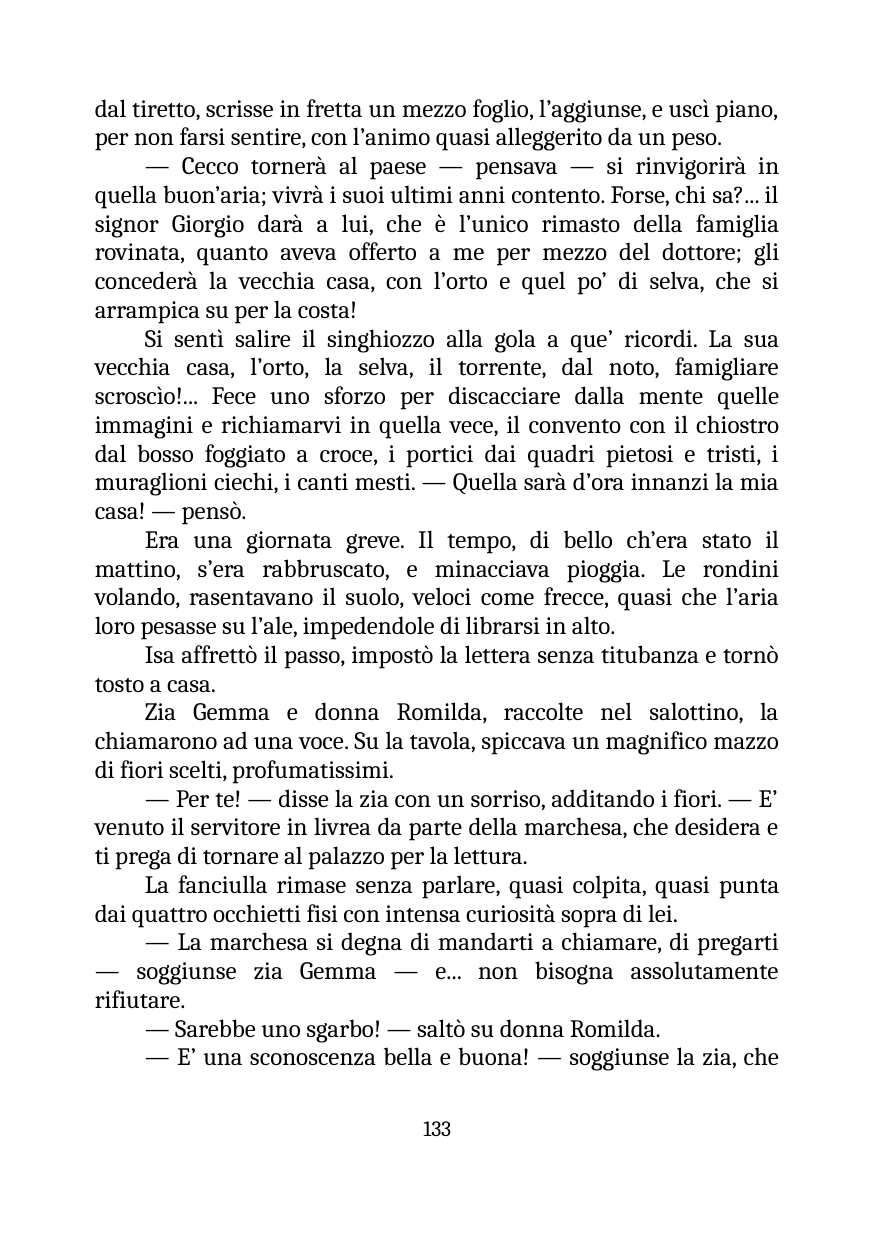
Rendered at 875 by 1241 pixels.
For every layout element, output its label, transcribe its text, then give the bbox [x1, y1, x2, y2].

text Zia Gemma e donna Romilda, raccolte nel salottino, la chiamarono ad una voce. Su la tavola, spiccava un magnifico mazzo di fiori scelti, profumatissimi. [94, 698, 779, 784]
text La fanciulla rimase senza parlare, quasi colpita, quasi punta dai quattro occhietti fisi con intensa curiosità sopra di lei. [94, 871, 779, 928]
text — La marchesa si degna di mandarti a chiamare, di pregarti — soggiunse zia Gemma — e... non bisogna assolutamente rifiutare. [94, 928, 779, 1014]
text dal tiretto, scrisse in fretta un mezzo foglio, l’aggiunse, e uscì piano, per non farsi sentire, con l’animo quasi alleggerito da un peso. [94, 94, 779, 152]
text — Cecco tornerà al paese — pensava — si rinvigorirà in quella buon’aria; vivrà i suoi ultimi anni contento. Forse, chi sa?... il signor Giorgio darà a lui, che è l’unico rimasto della famiglia rovinata, quanto aveva offerto a me per mezzo del dottore; gli concederà la vecchia casa, con l’orto e quel po’ di selva, che si arrampica su per la costa! [94, 152, 779, 324]
text — E’ una sconoscenza bella e buona! — soggiunse la zia, che [94, 1043, 779, 1072]
text — Sarebbe uno sgarbo! — saltò su donna Romilda. [94, 1014, 779, 1043]
text Era una giornata greve. Il tempo, di bello ch’era stato il mattino, s’era rabbruscato, e minacciava pioggia. Le rondini volando, rasentavano il suolo, veloci come frecce, quasi che l’aria loro pesasse su l’ale, impedendole di librarsi in alto. [94, 526, 779, 641]
text Si sentì salire il singhiozzo alla gola a que’ ricordi. La sua vecchia casa, l’orto, la selva, il torrente, dal noto, famigliare scroscìo!... Fece uno sforzo per discacciare dalla mente quelle immagini e richiamarvi in quella vece, il convento con il chiostro dal bosso foggiato a croce, i portici dai quadri pietosi e tristi, i muraglioni ciechi, i canti mesti. — Quella sarà d’ora innanzi la mia casa! — pensò. [94, 324, 779, 526]
text Isa affrettò il passo, impostò la lettera senza titubanza e tornò tosto a casa. [94, 641, 779, 698]
text — Per te! — disse la zia con un sorriso, additando i fiori. — E’ venuto il servitore in livrea da parte della marchesa, che desidera e ti prega di tornare al palazzo per la lettura. [94, 784, 779, 871]
